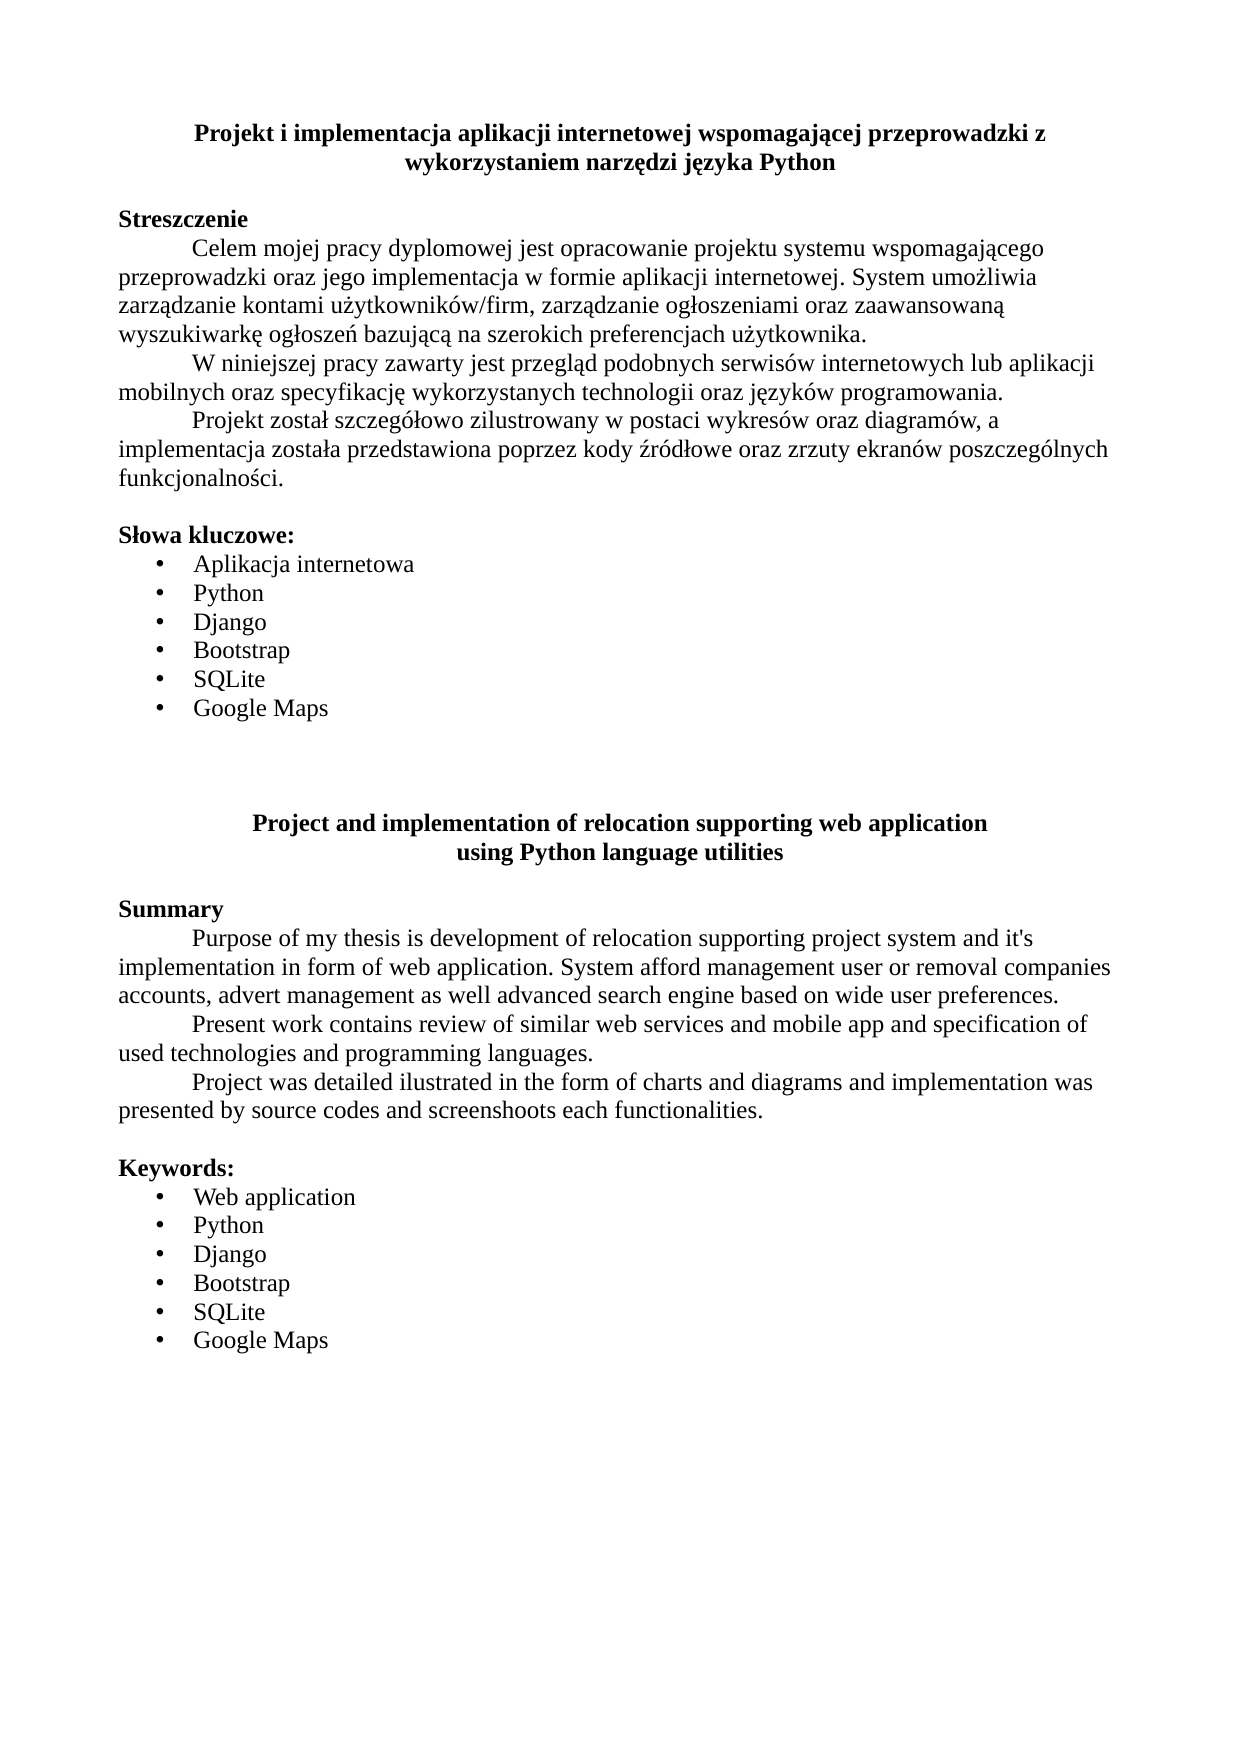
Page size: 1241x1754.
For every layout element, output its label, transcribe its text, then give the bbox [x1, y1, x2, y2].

list Bootstrap [156, 636, 1122, 664]
text Streszczenie [118, 204, 1122, 233]
text Present work contains review of similar web services and mobile app and specification of used technologies and programming languages. [118, 1009, 1122, 1067]
text Project and implementation of relocation supporting web application using Python language utilities [118, 808, 1122, 866]
list Python [156, 1211, 1122, 1239]
list Python [156, 578, 1122, 607]
list Aplikacja internetowa [156, 549, 1122, 578]
list Bootstrap [156, 1268, 1122, 1297]
text Celem mojej pracy dyplomowej jest opracowanie projektu systemu wspomagającego przeprowadzki oraz jego implementacja w formie aplikacji internetowej. System umożliwia zarządzanie kontami użytkowników/firm, zarządzanie ogłoszeniami oraz zaawansowaną wyszukiwarkę ogłoszeń bazującą na szerokich preferencjach użytkownika. [118, 233, 1122, 348]
text Project was detailed ilustrated in the form of charts and diagrams and implementation was presented by source codes and screenshoots each functionalities. [118, 1067, 1122, 1124]
list Web application [156, 1182, 1122, 1211]
text W niniejszej pracy zawarty jest przegląd podobnych serwisów internetowych lub aplikacji mobilnych oraz specyfikację wykorzystanych technologii oraz języków programowania. [118, 348, 1122, 406]
text Słowa kluczowe: [118, 521, 1122, 549]
list Google Maps [156, 1326, 1122, 1354]
list Google Maps [156, 693, 1122, 722]
text Projekt został szczegółowo zilustrowany w postaci wykresów oraz diagramów, a implementacja została przedstawiona poprzez kody źródłowe oraz zrzuty ekranów poszczególnych funkcjonalności. [118, 406, 1122, 492]
text Purpose of my thesis is development of relocation supporting project system and it's implementation in form of web application. System afford management user or removal companies accounts, advert management as well advanced search engine based on wide user preferences. [118, 923, 1122, 1009]
text Projekt i implementacja aplikacji internetowej wspomagającej przeprowadzki z wykorzystaniem narzędzi języka Python [118, 118, 1122, 176]
text Summary [118, 894, 1122, 923]
list Django [156, 1239, 1122, 1268]
list Django [156, 607, 1122, 636]
list SQLite [156, 664, 1122, 693]
list SQLite [156, 1297, 1122, 1326]
text Keywords: [118, 1153, 1122, 1182]
